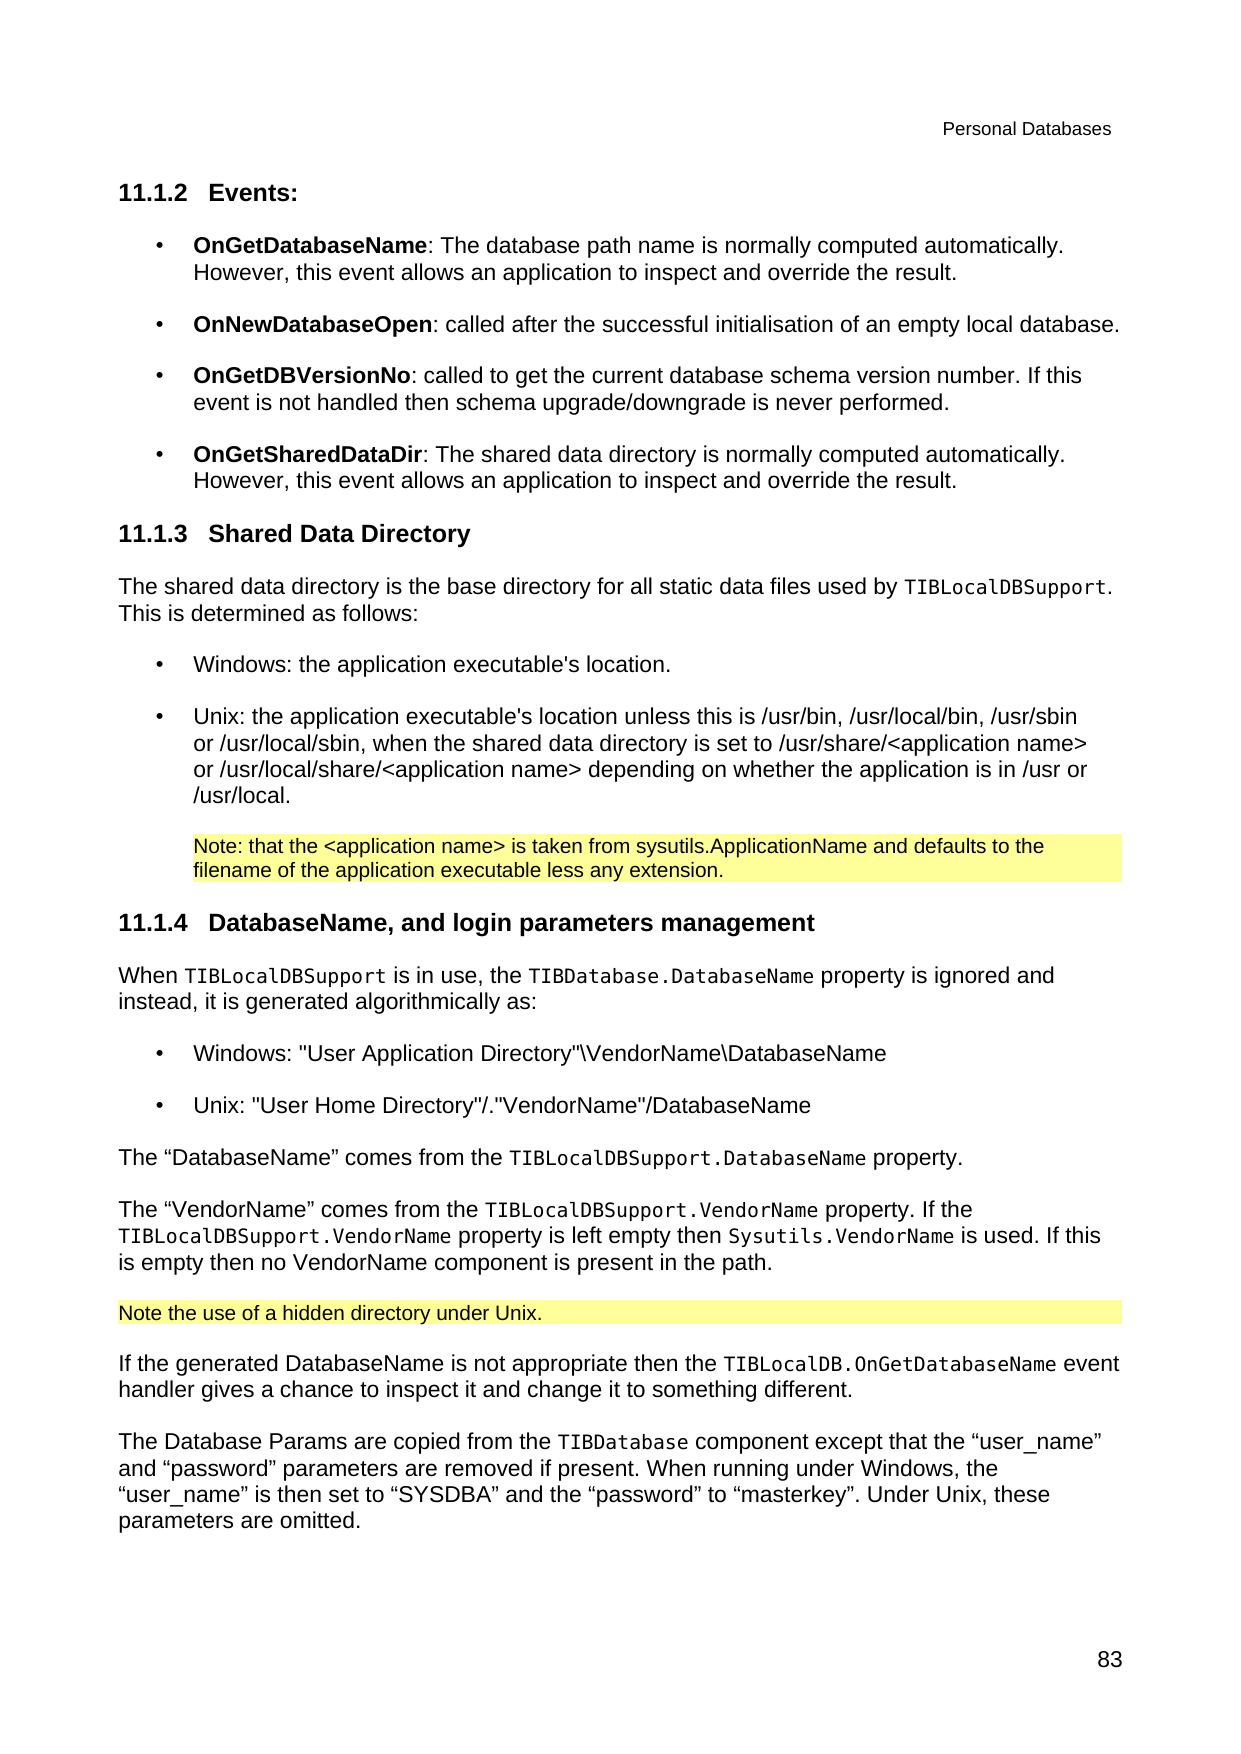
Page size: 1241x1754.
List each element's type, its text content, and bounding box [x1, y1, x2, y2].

subtitle DatabaseName, and login parameters management [118, 908, 1122, 936]
list Windows: the application executable's location. [156, 651, 1122, 678]
subtitle Shared Data Directory [118, 519, 1122, 548]
subtitle Events: [118, 178, 1122, 207]
text If the generated DatabaseName is not appropriate then the TIBLocalDB.OnGetDatabaseName event handler gives a chance to inspect it and change it to something different. [118, 1350, 1122, 1403]
list OnNewDatabaseOpen: called after the successful initialisation of an empty local database. [156, 311, 1122, 337]
list OnGetDBVersionNo: called to get the current database schema version number. If this event is not handled then schema upgrade/downgrade is never performed. [156, 362, 1122, 415]
list OnGetSharedDataDir: The shared data directory is normally computed automatically. However, this event allows an application to inspect and override the result. [156, 441, 1122, 493]
list Unix: the application executable's location unless this is /usr/bin, /usr/local/bin, /usr/sbin or /usr/local/sbin, when the shared data directory is set to /usr/share/<application name> or /usr/local/share/<application name> depending on whether the application is in /usr or /usr/local. [156, 703, 1122, 809]
text Note the use of a hidden directory under Unix. [118, 1300, 1122, 1324]
text The shared data directory is the base directory for all static data files used by TIBLocalDBSupport. This is determined as follows: [118, 573, 1122, 626]
text When TIBLocalDBSupport is in use, the TIBDatabase.DatabaseName property is ignored and instead, it is generated algorithmically as: [118, 962, 1122, 1015]
list Unix: "User Home Directory"/."VendorName"/DatabaseName [156, 1092, 1122, 1118]
text The Database Params are copied from the TIBDatabase component except that the “user_name” and “password” parameters are removed if present. When running under Windows, the “user_name” is then set to “SYSDBA” and the “password” to “masterkey”. Under Unix, these parameters are omitted. [118, 1428, 1122, 1533]
text Note: that the <application name> is taken from sysutils.ApplicationName and defaults to the filename of the application executable less any extension. [193, 834, 1122, 882]
list Windows: "User Application Directory"\VendorName\DatabaseName [156, 1040, 1122, 1067]
text The “DatabaseName” comes from the TIBLocalDBSupport.DatabaseName property. [118, 1144, 1122, 1170]
list OnGetDatabaseName: The database path name is normally computed automatically. However, this event allows an application to inspect and override the result. [156, 232, 1122, 285]
text The “VendorName” comes from the TIBLocalDBSupport.VendorName property. If the TIBLocalDBSupport.VendorName property is left empty then Sysutils.VendorName is used. If this is empty then no VendorName component is present in the path. [118, 1196, 1122, 1275]
